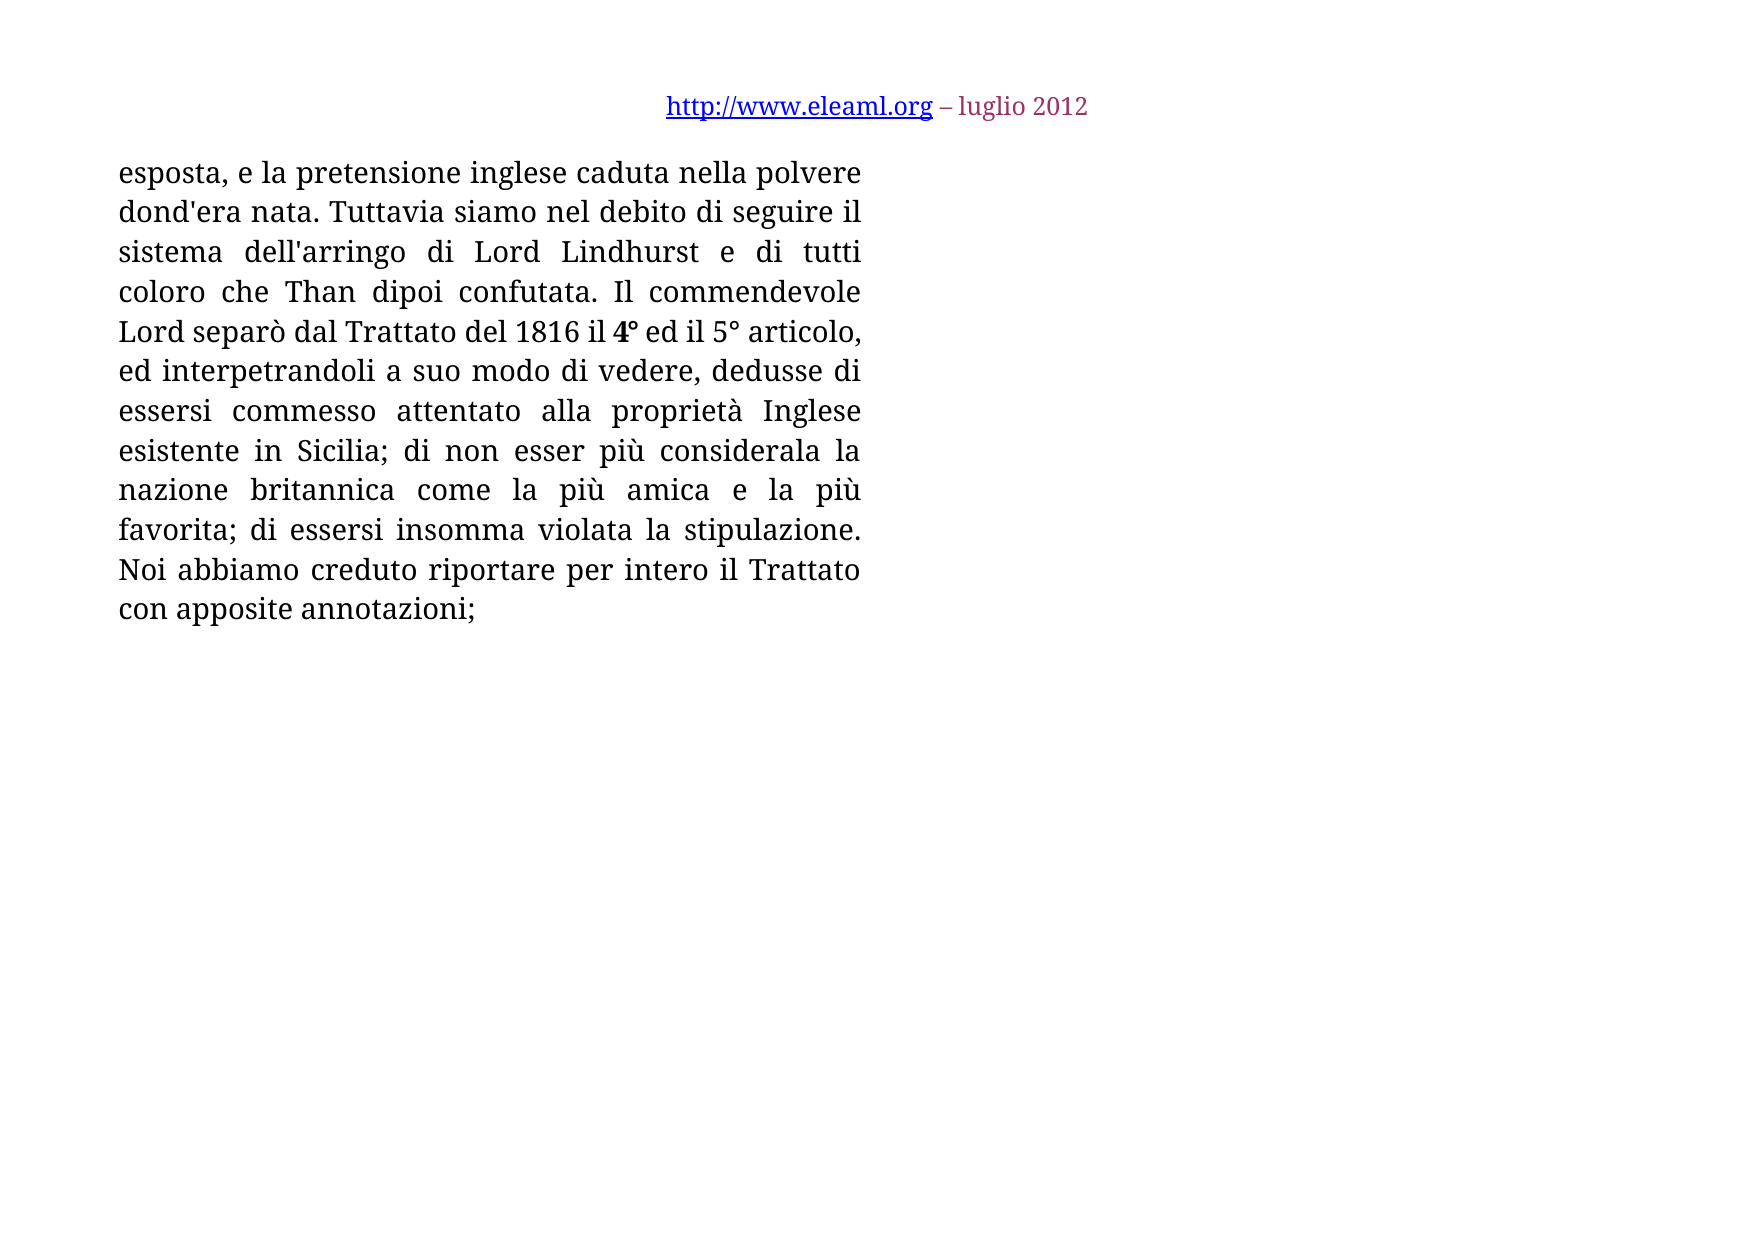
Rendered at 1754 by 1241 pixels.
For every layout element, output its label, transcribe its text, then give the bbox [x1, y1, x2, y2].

text esposta, e la pretensione inglese caduta nella polvere dond'era nata. Tuttavia siamo nel debito di seguire il sistema dell'arringo di Lord Lindhurst e di tutti coloro che Than dipoi confutata. Il commendevole Lord separò dal Trattato del 1816 il 4° ed il 5° articolo, ed interpetrandoli a suo modo di vedere, dedusse di essersi commesso attentato alla proprietà Inglese esistente in Sicilia; di non esser più considerala la nazione britannica come la più amica e la più favorita; di essersi insomma violata la stipulazione. Noi abbiamo creduto riportare per intero il Trattato con apposite annotazioni; [118, 152, 862, 628]
